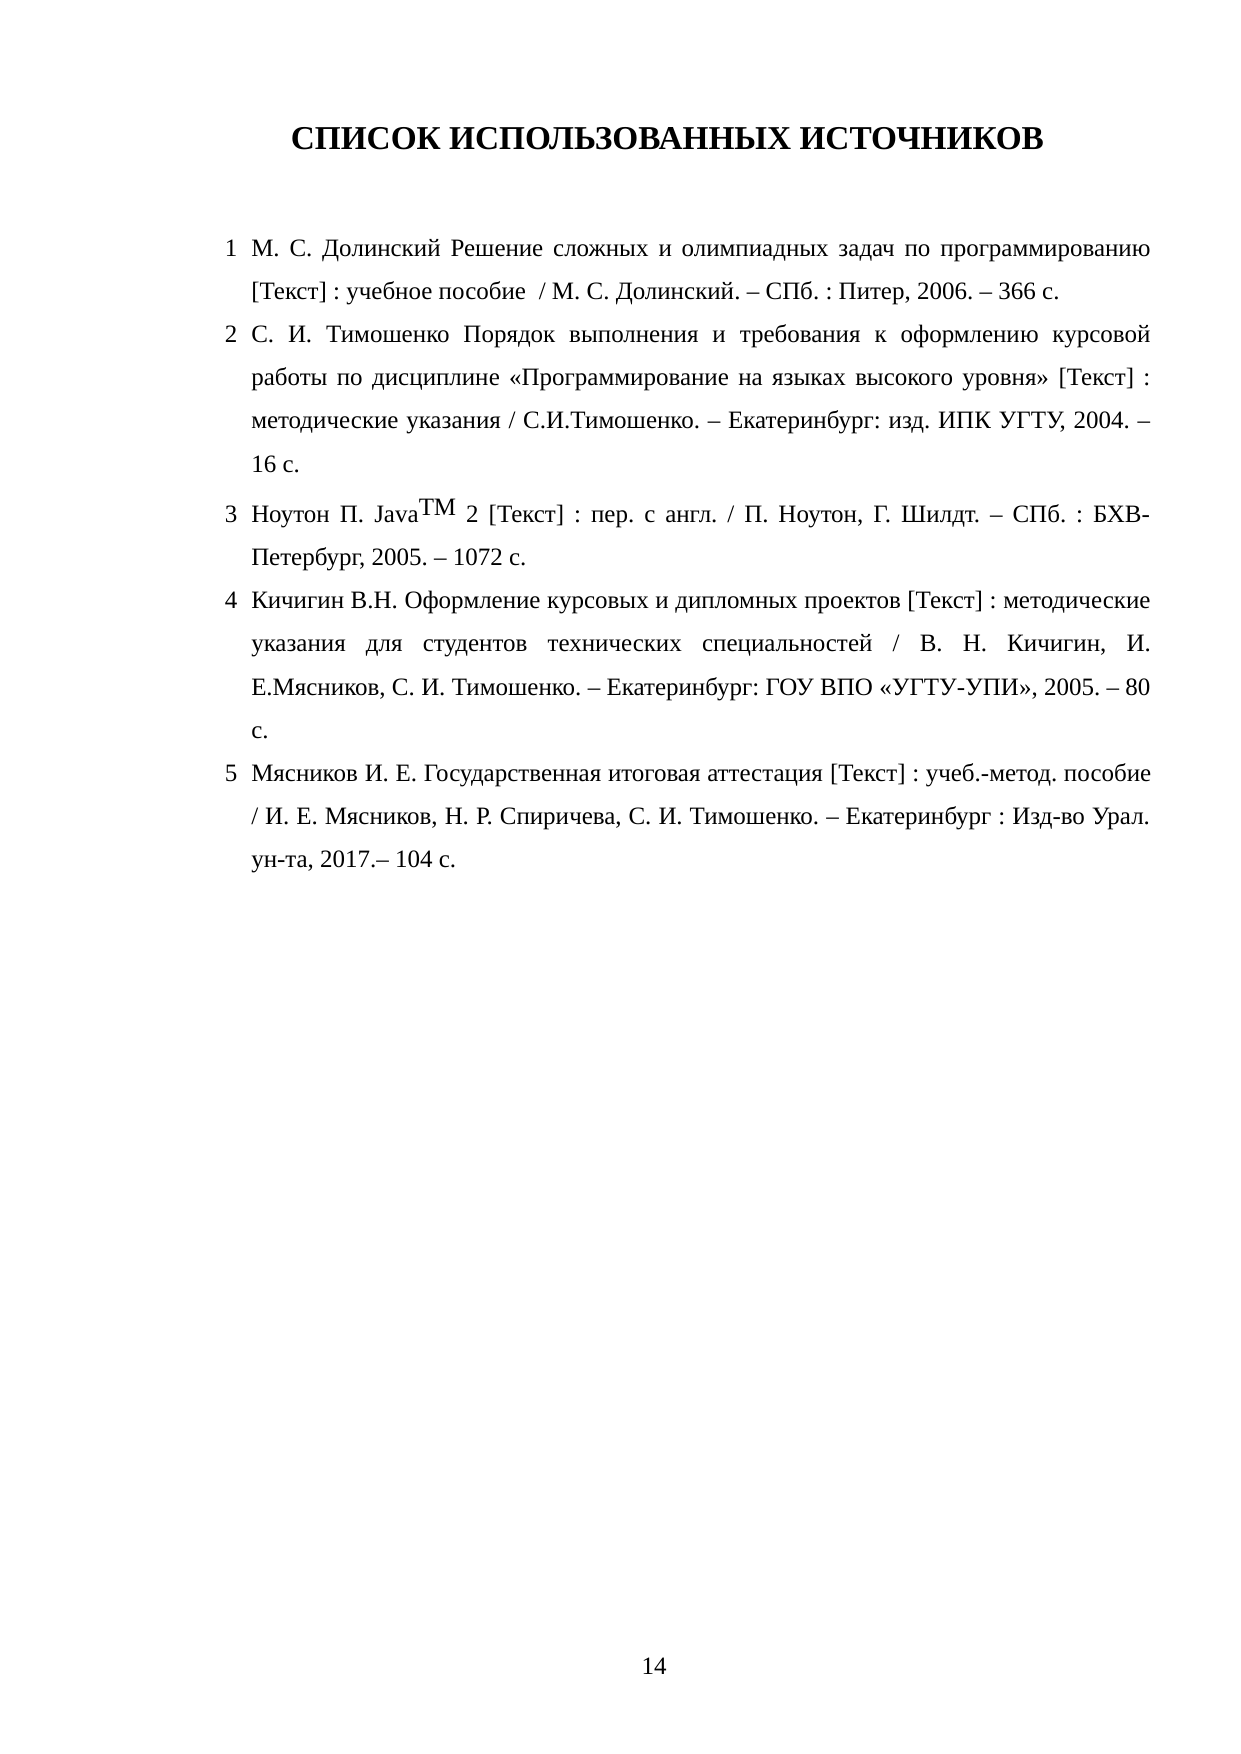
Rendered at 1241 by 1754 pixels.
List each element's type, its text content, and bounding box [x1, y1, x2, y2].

list Ноутон П. JavaTM 2 [Текст] : пер. с англ. / П. Ноутон, Г. Шилдт. – СПб. : БХВ-Петербург, 2005. – 1072 с. [224, 492, 1152, 571]
subtitle СПИСОК ИСПОЛЬЗОВАННЫХ ИСТОЧНИКОВ [177, 118, 1152, 156]
list М. С. Долинский Решение сложных и олимпиадных задач по программированию [Текст] : учебное пособие / М. С. Долинский. – СПб. : Питер, 2006. – 366 с. [224, 233, 1152, 305]
list Мясников И. Е. Государственная итоговая аттестация [Текст] : учеб.-метод. пособие / И. Е. Мясников, Н. Р. Спиричева, С. И. Тимошенко. – Екатеринбург : Изд-во Урал. ун-та, 2017.– 104 с. [224, 758, 1152, 873]
list Кичигин В.Н. Оформление курсовых и дипломных проектов [Текст] : методические указания для студентов технических специальностей / В. Н. Кичигин, И. Е.Мясников, С. И. Тимошенко. – Екатеринбург: ГОУ ВПО «УГТУ-УПИ», 2005. – 80 с. [224, 585, 1152, 743]
list С. И. Тимошенко Порядок выполнения и требования к оформлению курсовой работы по дисциплине «Программирование на языках высокого уровня» [Текст] : методические указания / С.И.Тимошенко. – Екатеринбург: изд. ИПК УГТУ, 2004. – 16 с. [224, 319, 1152, 477]
